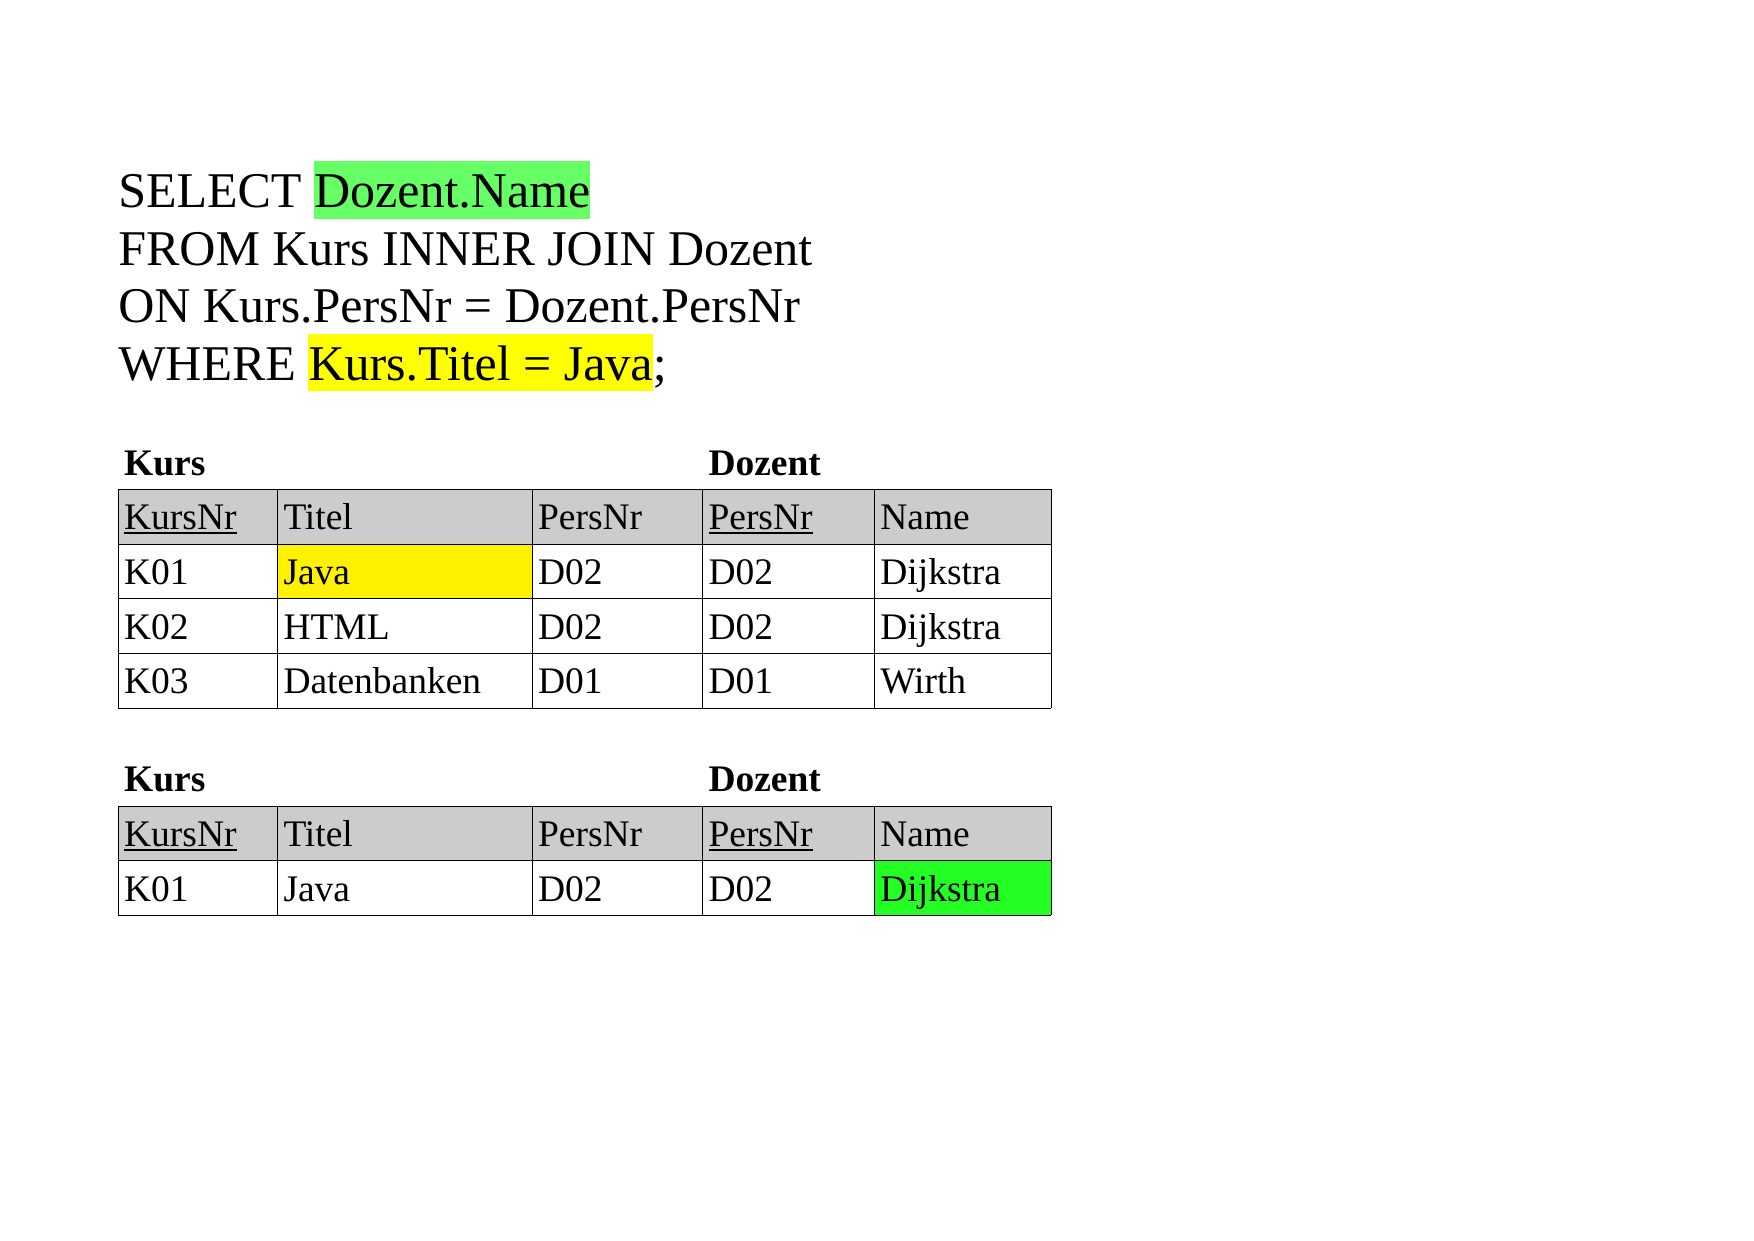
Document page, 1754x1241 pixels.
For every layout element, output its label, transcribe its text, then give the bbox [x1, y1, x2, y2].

table_cell K03 [119, 654, 277, 708]
table_cell KursNr [119, 807, 277, 860]
table_cell Datenbanken [278, 654, 532, 708]
table_cell K01 [119, 545, 277, 598]
table_cell Name [875, 807, 1051, 860]
table_cell K02 [119, 599, 277, 653]
table_cell D02 [533, 599, 702, 653]
table_cell Dijkstra [875, 599, 1051, 653]
table_header Dozent [703, 751, 1051, 806]
table_cell PersNr [533, 490, 702, 544]
table_cell D02 [533, 545, 702, 598]
table_cell KursNr [119, 490, 277, 544]
table_cell D01 [533, 654, 702, 708]
text SELECT Dozent.Name [118, 161, 1636, 219]
table_cell D02 [533, 861, 702, 915]
table_cell Java [278, 545, 532, 598]
table_cell K01 [119, 861, 277, 915]
table_cell Name [875, 490, 1051, 544]
table_cell Java [278, 861, 532, 915]
table_cell Wirth [875, 654, 1051, 708]
table_cell D02 [703, 861, 874, 915]
table_header Kurs [118, 751, 702, 806]
table_cell PersNr [703, 807, 874, 860]
text ON Kurs.PersNr = Dozent.PersNr [118, 276, 1636, 334]
table_cell HTML [278, 599, 532, 653]
table_cell D02 [703, 599, 874, 653]
table_cell Titel [278, 490, 532, 544]
table_cell Dijkstra [875, 545, 1051, 598]
text FROM Kurs INNER JOIN Dozent [118, 219, 1636, 276]
table_cell Dijkstra [875, 861, 1051, 915]
table_cell D01 [703, 654, 874, 708]
table_cell PersNr [703, 490, 874, 544]
table_header Kurs [118, 434, 702, 489]
table_cell D02 [703, 545, 874, 598]
table_header Dozent [703, 434, 1051, 489]
table_cell PersNr [533, 807, 702, 860]
table_cell Titel [278, 807, 532, 860]
text WHERE Kurs.Titel = Java; [118, 334, 1636, 391]
